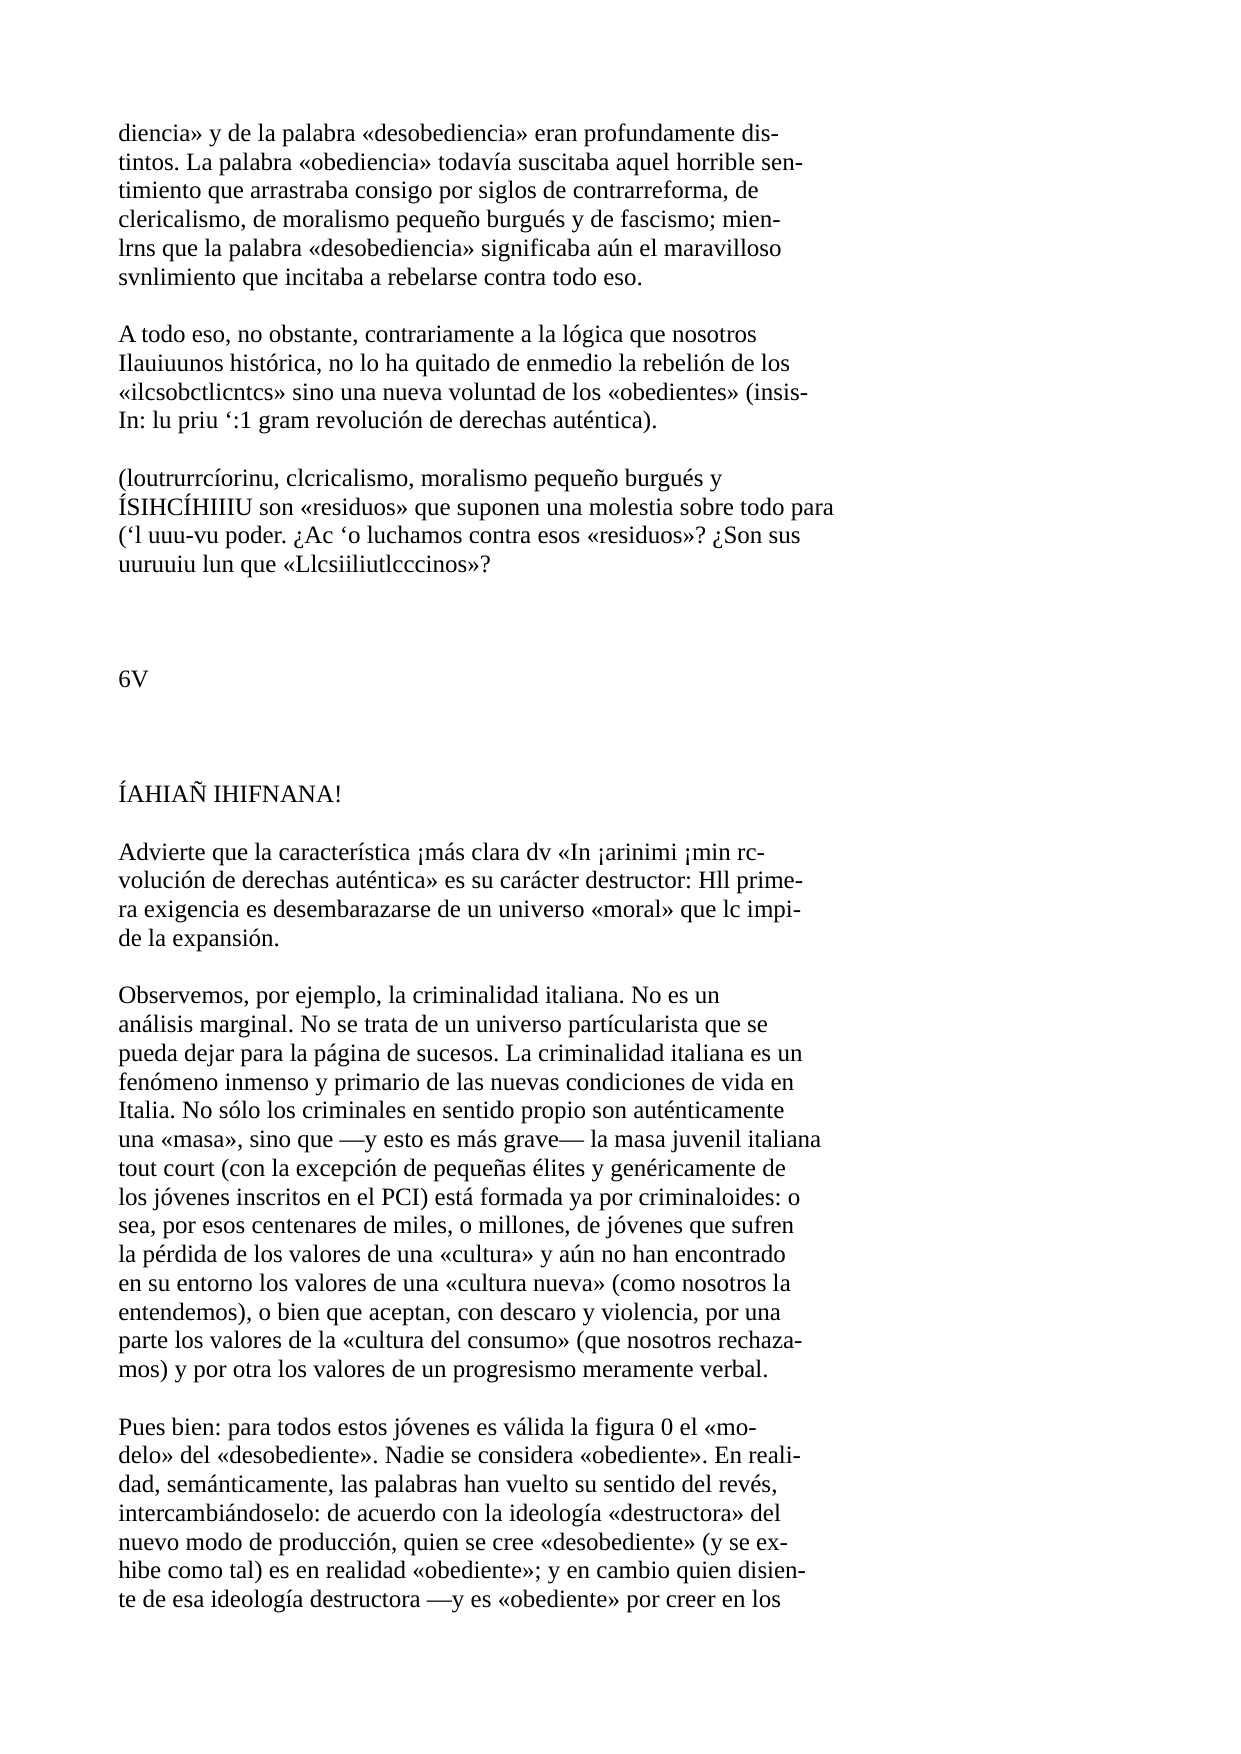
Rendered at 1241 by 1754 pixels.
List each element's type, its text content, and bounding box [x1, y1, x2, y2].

text una «masa», sino que —y esto es más grave— la masa juvenil italiana [118, 1124, 1122, 1153]
text sea, por esos centenares de miles, o millones, de jóvenes que sufren [118, 1211, 1122, 1239]
text In: lu priu ‘:1 gram revolución de derechas auténtica). [118, 406, 1122, 434]
text Observemos, por ejemplo, la criminalidad italiana. No es un [118, 981, 1122, 1009]
text fenómeno inmenso y primario de las nuevas condiciones de vida en [118, 1067, 1122, 1096]
text entendemos), o bien que aceptan, con descaro y violencia, por una [118, 1297, 1122, 1326]
text de la expansión. [118, 923, 1122, 952]
text parte los valores de la «cultura del consumo» (que nosotros rechaza- [118, 1326, 1122, 1354]
text los jóvenes inscritos en el PCI) está formada ya por criminaloides: o [118, 1182, 1122, 1211]
text en su entorno los valores de una «cultura nueva» (como nosotros la [118, 1268, 1122, 1297]
text mos) y por otra los valores de un progresismo meramente verbal. [118, 1354, 1122, 1383]
text lrns que la palabra «desobediencia» significaba aún el maravilloso [118, 233, 1122, 262]
text Italia. No sólo los criminales en sentido propio son auténticamente [118, 1096, 1122, 1124]
text intercambiándoselo: de acuerdo con la ideología «destructora» del [118, 1498, 1122, 1527]
text diencia» y de la palabra «desobediencia» eran profundamente dis- [118, 118, 1122, 147]
text ÍAHIAÑ IHIFNANA! [118, 779, 1122, 808]
text (‘l uuu-vu poder. ¿Ac ‘o luchamos contra esos «residuos»? ¿Son sus [118, 521, 1122, 549]
text tout court (con la excepción de pequeñas élites y genéricamente de [118, 1153, 1122, 1182]
text pueda dejar para la página de sucesos. La criminalidad italiana es un [118, 1038, 1122, 1067]
text uuruuiu lun que «Llcsiiliutlcccinos»? [118, 549, 1122, 578]
text (loutrurrcíorinu, clcricalismo, moralismo pequeño burgués y [118, 463, 1122, 492]
text delo» del «desobediente». Nadie se considera «obediente». En reali- [118, 1441, 1122, 1469]
text Advierte que la característica ¡más clara dv «In ¡arinimi ¡min rc- [118, 837, 1122, 866]
text A todo eso, no obstante, contrariamente a la lógica que nosotros [118, 319, 1122, 348]
text clericalismo, de moralismo pequeño burgués y de fascismo; mien- [118, 204, 1122, 233]
text te de esa ideología destructora —y es «obediente» por creer en los [118, 1584, 1122, 1613]
text timiento que arrastraba consigo por siglos de contrarreforma, de [118, 176, 1122, 204]
text Pues bien: para todos estos jóvenes es válida la figura 0 el «mo- [118, 1412, 1122, 1441]
text tintos. La palabra «obediencia» todavía suscitaba aquel horrible sen- [118, 147, 1122, 176]
text hibe como tal) es en realidad «obediente»; y en cambio quien disien- [118, 1556, 1122, 1584]
text dad, semánticamente, las palabras han vuelto su sentido del revés, [118, 1469, 1122, 1498]
text 6V [118, 664, 1122, 693]
text «ilcsobctlicntcs» sino una nueva voluntad de los «obedientes» (insis- [118, 377, 1122, 406]
text ra exigencia es desembarazarse de un universo «moral» que lc impi- [118, 894, 1122, 923]
text Ilauiuunos histórica, no lo ha quitado de enmedio la rebelión de los [118, 348, 1122, 377]
text svnlimiento que incitaba a rebelarse contra todo eso. [118, 262, 1122, 291]
text volución de derechas auténtica» es su carácter destructor: Hll prime- [118, 866, 1122, 894]
text análisis marginal. No se trata de un universo partícularista que se [118, 1009, 1122, 1038]
text la pérdida de los valores de una «cultura» y aún no han encontrado [118, 1239, 1122, 1268]
text ÍSIHCÍHIIIU son «residuos» que suponen una molestia sobre todo para [118, 492, 1122, 521]
text nuevo modo de producción, quien se cree «desobediente» (y se ex- [118, 1527, 1122, 1556]
